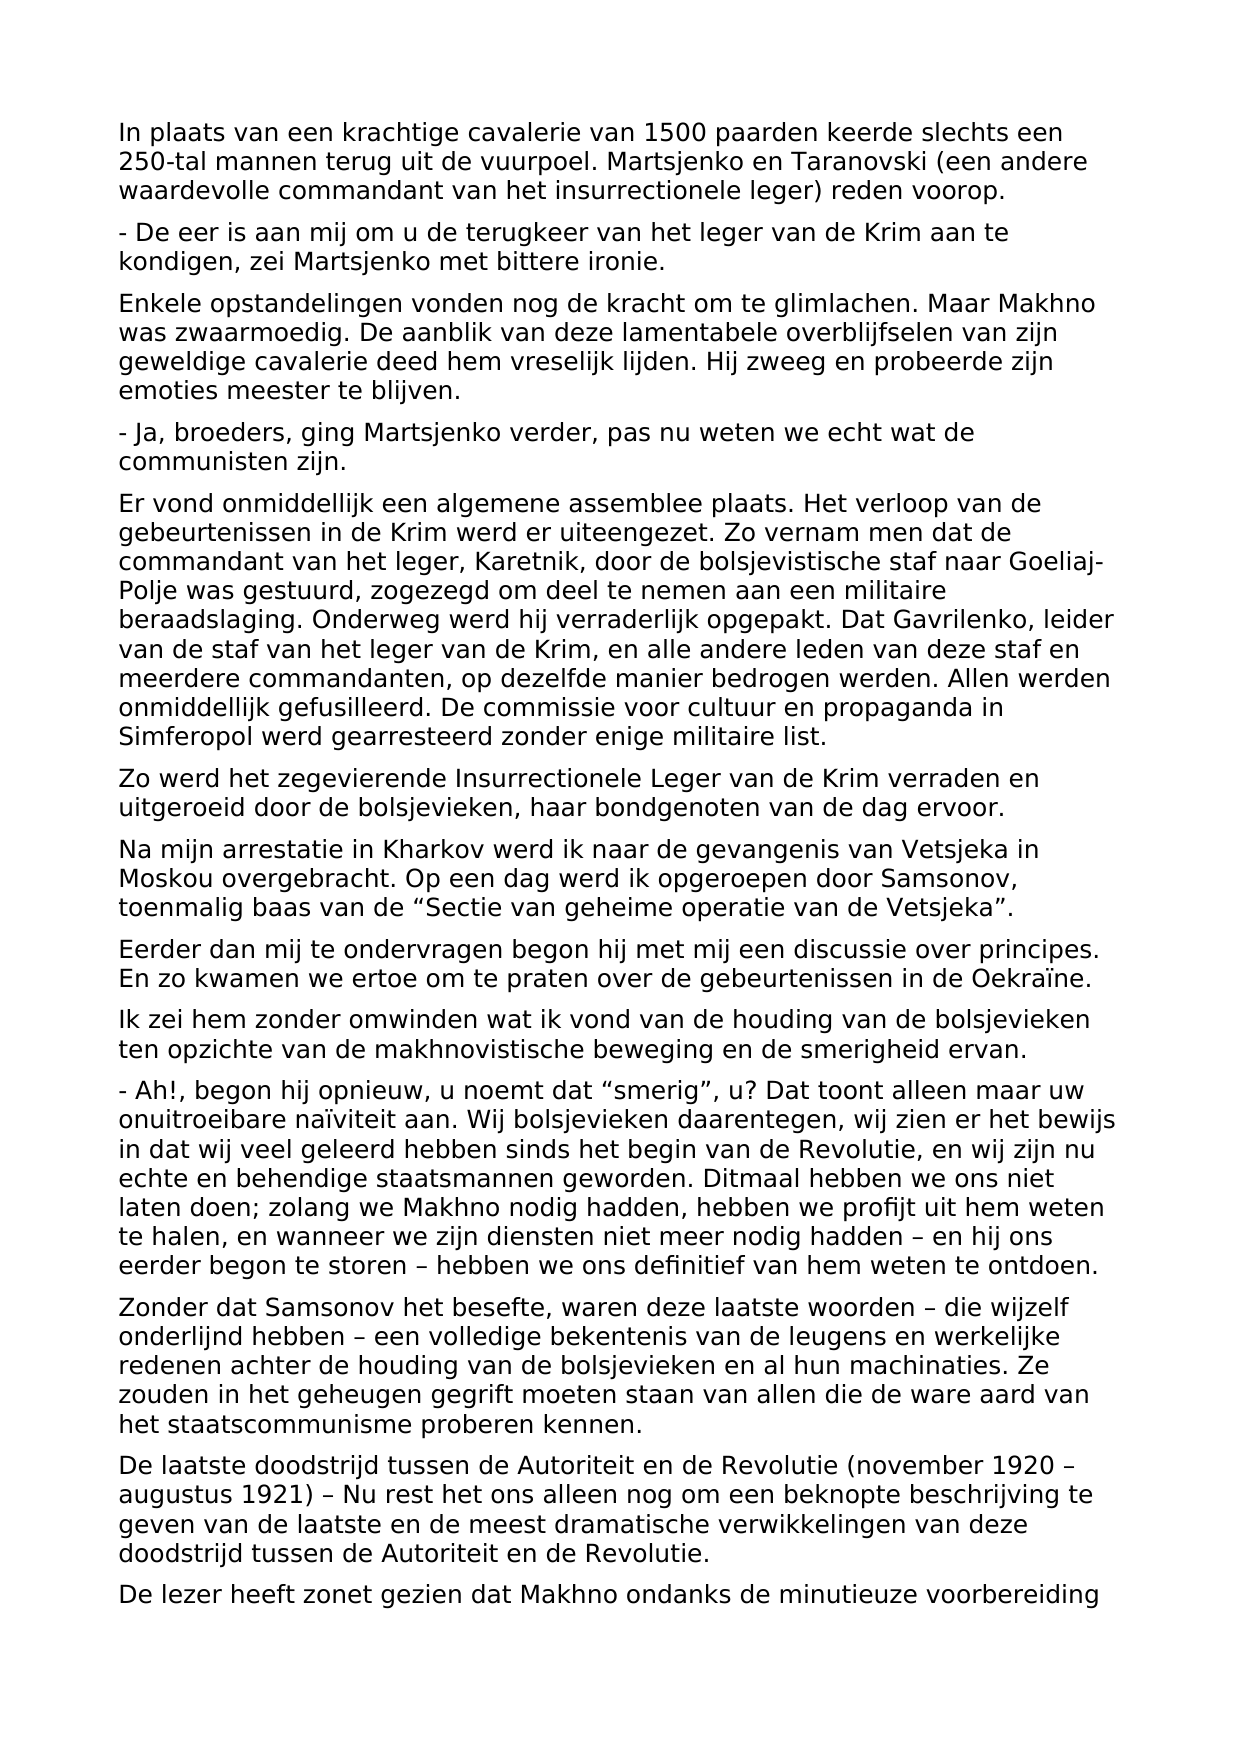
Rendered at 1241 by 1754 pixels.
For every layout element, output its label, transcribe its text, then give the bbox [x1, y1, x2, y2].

text In plaats van een krachtige cavalerie van 1500 paarden keerde slechts een 250-tal mannen terug uit de vuurpoel. Martsjenko en Taranovski (een andere waardevolle commandant van het insurrectionele leger) reden voorop. [118, 118, 1122, 206]
text - Ah!, begon hij opnieuw, u noemt dat “smerig”, u? Dat toont alleen maar uw onuitroeibare naïviteit aan. Wij bolsjevieken daarentegen, wij zien er het bewijs in dat wij veel geleerd hebben sinds het begin van de Revolutie, en wij zijn nu echte en behendige staatsmannen geworden. Ditmaal hebben we ons niet laten doen; zolang we Makhno nodig hadden, hebben we profijt uit hem weten te halen, en wanneer we zijn diensten niet meer nodig hadden – en hij ons eerder begon te storen – hebben we ons definitief van hem weten te ontdoen. [118, 1076, 1122, 1281]
text - Ja, broeders, ging Martsjenko verder, pas nu weten we echt wat de communisten zijn. [118, 418, 1122, 476]
text - De eer is aan mij om u de terugkeer van het leger van de Krim aan te kondigen, zei Martsjenko met bittere ironie. [118, 218, 1122, 276]
text Ik zei hem zonder omwinden wat ik vond van de houding van de bolsjevieken ten opzichte van de makhnovistische beweging en de smerigheid ervan. [118, 1006, 1122, 1064]
text Na mijn arrestatie in Kharkov werd ik naar de gevangenis van Vetsjeka in Moskou overgebracht. Op een dag werd ik opgeroepen door Samsonov, toenmalig baas van de “Sectie van geheime operatie van de Vetsjeka”. [118, 835, 1122, 922]
text Enkele opstandelingen vonden nog de kracht om te glimlachen. Maar Makhno was zwaarmoedig. De aanblik van deze lamentabele overblijfselen van zijn geweldige cavalerie deed hem vreselijk lijden. Hij zweeg en probeerde zijn emoties meester te blijven. [118, 289, 1122, 406]
text Er vond onmiddellijk een algemene assemblee plaats. Het verloop van de gebeurtenissen in de Krim werd er uiteengezet. Zo vernam men dat de commandant van het leger, Karetnik, door de bolsjevistische staf naar Goeliaj-Polje was gestuurd, zogezegd om deel te nemen aan een militaire beraadslaging. Onderweg werd hij verraderlijk opgepakt. Dat Gavrilenko, leider van de staf van het leger van de Krim, en alle andere leden van deze staf en meerdere commandanten, op dezelfde manier bedrogen werden. Allen werden onmiddellijk gefusilleerd. De commissie voor cultuur en propaganda in Simferopol werd gearresteerd zonder enige militaire list. [118, 489, 1122, 751]
text De lezer heeft zonet gezien dat Makhno ondanks de minutieuze voorbereiding [118, 1581, 1122, 1610]
text Zonder dat Samsonov het besefte, waren deze laatste woorden – die wijzelf onderlijnd hebben – een volledige bekentenis van de leugens en werkelijke redenen achter de houding van de bolsjevieken en al hun machinaties. Ze zouden in het geheugen gegrift moeten staan van allen die de ware aard van het staatscommunisme proberen kennen. [118, 1293, 1122, 1439]
text Eerder dan mij te ondervragen begon hij met mij een discussie over principes. En zo kwamen we ertoe om te praten over de gebeurtenissen in de Oekraïne. [118, 935, 1122, 993]
text Zo werd het zegevierende Insurrectionele Leger van de Krim verraden en uitgeroeid door de bolsjevieken, haar bondgenoten van de dag ervoor. [118, 764, 1122, 822]
text De laatste doodstrijd tussen de Autoriteit en de Revolutie (november 1920 – augustus 1921) – Nu rest het ons alleen nog om een beknopte beschrijving te geven van de laatste en de meest dramatische verwikkelingen van deze doodstrijd tussen de Autoriteit en de Revolutie. [118, 1451, 1122, 1568]
